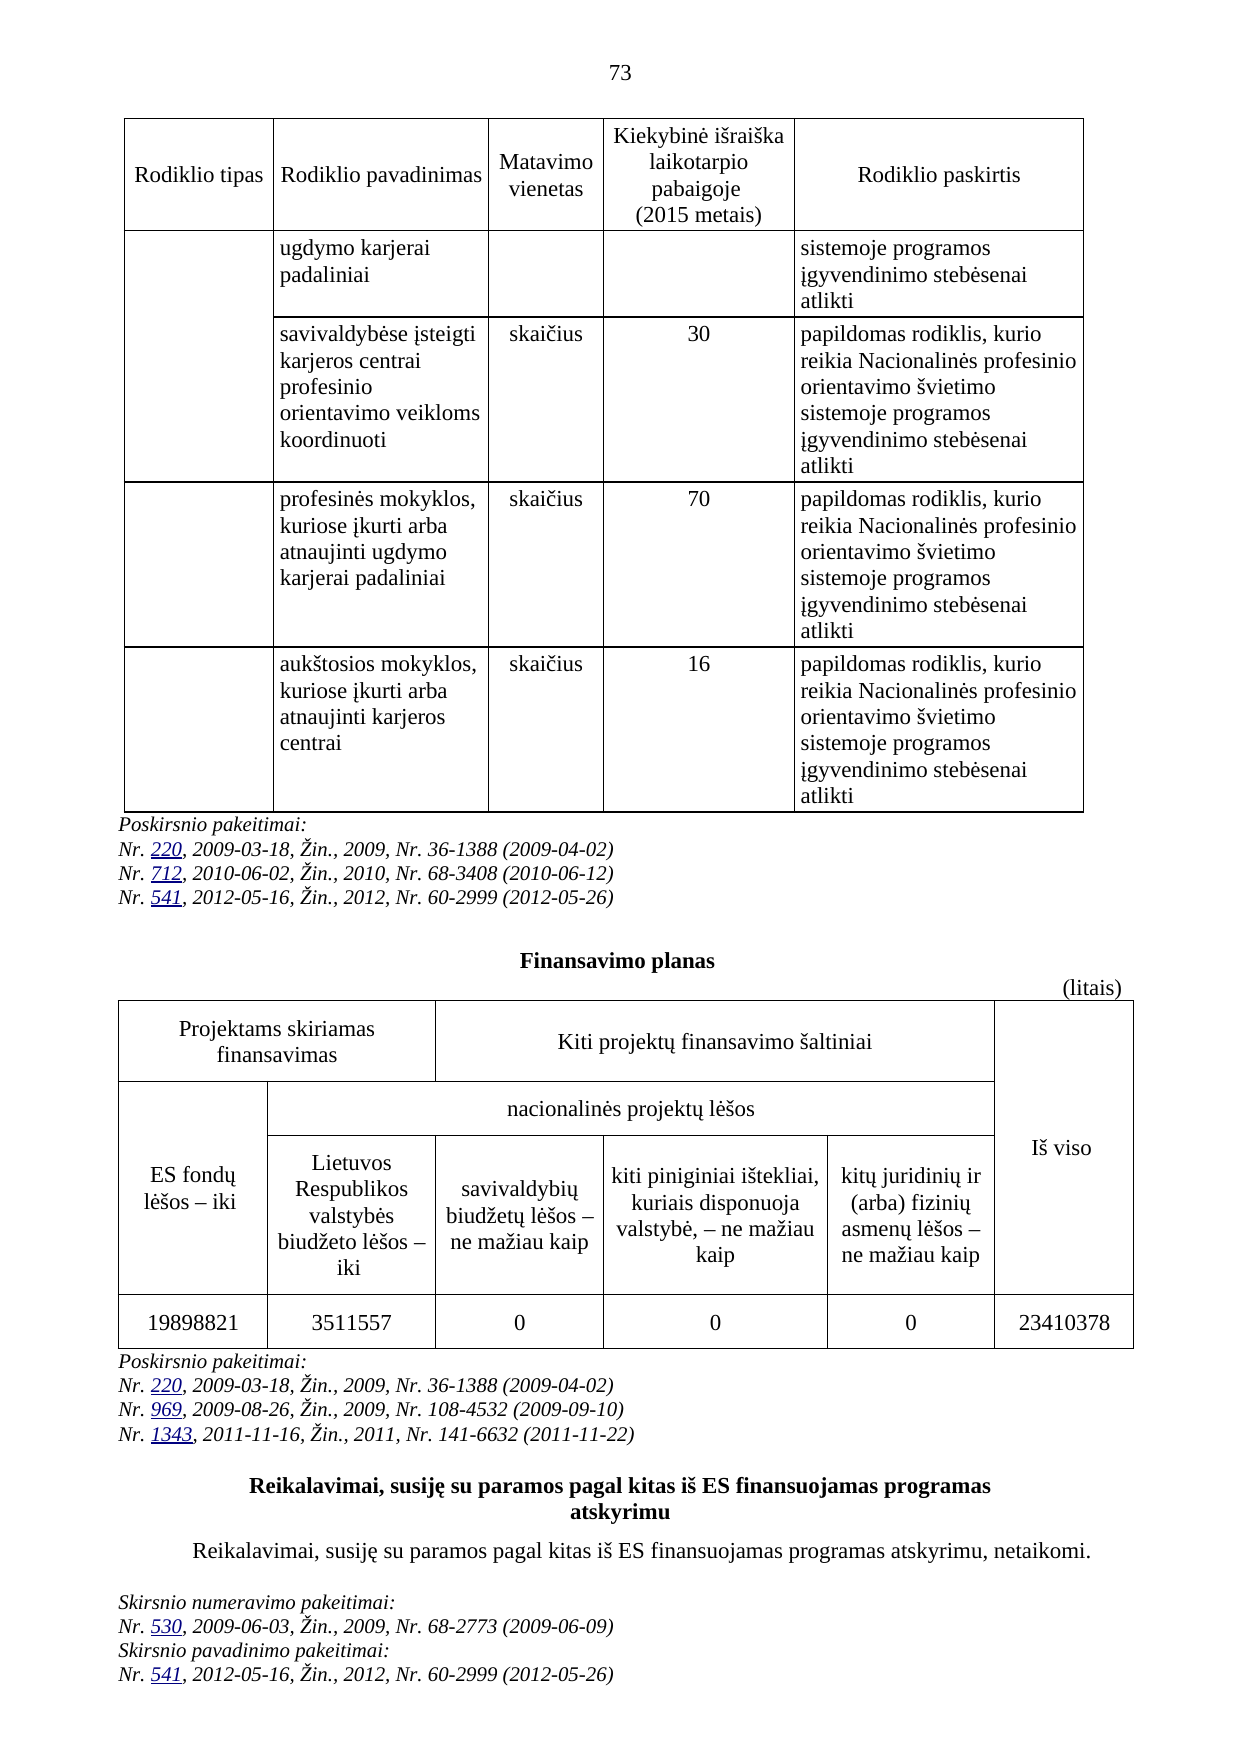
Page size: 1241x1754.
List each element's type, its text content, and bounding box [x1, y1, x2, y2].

table_cell ES fondų lėšos – iki [119, 1082, 267, 1294]
table_cell [125, 231, 273, 481]
text Nr. 220, 2009-03-18, Žin., 2009, Nr. 36-1388 (2009-04-02) [118, 1373, 1122, 1397]
text Skirsnio pavadinimo pakeitimai: [118, 1638, 1122, 1662]
table_cell skaičius [489, 483, 603, 646]
table_cell sistemoje programos įgyvendinimo stebėsenai atlikti [795, 231, 1083, 316]
text Nr. 541, 2012-05-16, Žin., 2012, Nr. 60-2999 (2012-05-26) [118, 1662, 1122, 1686]
text Poskirsnio pakeitimai: [118, 812, 1122, 836]
text Nr. 969, 2009-08-26, Žin., 2009, Nr. 108-4532 (2009-09-10) [118, 1397, 1122, 1421]
table_cell [489, 231, 603, 316]
table_cell kiti piniginiai ištekliai, kuriais disponuoja valstybė, – ne mažiau kaip [604, 1136, 827, 1294]
table_cell nacionalinės projektų lėšos [268, 1082, 994, 1135]
table_cell 30 [604, 318, 794, 481]
text Nr. 220, 2009-03-18, Žin., 2009, Nr. 36-1388 (2009-04-02) [118, 836, 1122, 861]
table_cell kitų juridinių ir (arba) fizinių asmenų lėšos – ne mažiau kaip [828, 1136, 994, 1294]
table_cell papildomas rodiklis, kurio reikia Nacionalinės profesinio orientavimo švietimo sistemoje programos įgyvendinimo stebėsenai atlikti [795, 648, 1083, 811]
table_cell skaičius [489, 318, 603, 481]
table_cell papildomas rodiklis, kurio reikia Nacionalinės profesinio orientavimo švietimo sistemoje programos įgyvendinimo stebėsenai atlikti [795, 483, 1083, 646]
table_cell 19898821 [119, 1295, 267, 1348]
text Skirsnio numeravimo pakeitimai: [118, 1590, 1122, 1614]
table_cell savivaldybių biudžetų lėšos – ne mažiau kaip [436, 1136, 603, 1294]
table_cell 70 [604, 483, 794, 646]
table_cell 16 [604, 648, 794, 811]
table_header Rodiklio paskirtis [795, 119, 1083, 230]
table_cell 0 [436, 1295, 603, 1348]
table_cell 0 [828, 1295, 994, 1348]
table_header Kiti projektų finansavimo šaltiniai [436, 1001, 994, 1081]
table_cell aukštosios mokyklos, kuriose įkurti arba atnaujinti karjeros centrai [274, 648, 488, 811]
text Nr. 1343, 2011-11-16, Žin., 2011, Nr. 141-6632 (2011-11-22) [118, 1421, 1122, 1446]
text Nr. 530, 2009-06-03, Žin., 2009, Nr. 68-2773 (2009-06-09) [118, 1614, 1122, 1638]
table_cell [125, 483, 273, 646]
table_cell ugdymo karjerai padaliniai [274, 231, 488, 316]
table_header Kiekybinė išraiška laikotarpio pabaigoje (2015 metais) [604, 119, 794, 230]
table_cell [604, 231, 794, 316]
text Poskirsnio pakeitimai: [118, 1349, 1122, 1373]
table_cell [125, 648, 273, 811]
table_header Iš viso [995, 1001, 1133, 1294]
table_cell papildomas rodiklis, kurio reikia Nacionalinės profesinio orientavimo švietimo sistemoje programos įgyvendinimo stebėsenai atlikti [795, 318, 1083, 481]
text Reikalavimai, susiję su paramos pagal kitas iš ES finansuojamas programas atskyrimu, netaikomi. [118, 1537, 1122, 1563]
table_header Matavimo vienetas [489, 119, 603, 230]
table_header Rodiklio tipas [125, 119, 273, 230]
text (litais) [118, 974, 1122, 1000]
table_cell skaičius [489, 648, 603, 811]
text Reikalavimai, susiję su paramos pagal kitas iš ES finansuojamas programas atskyrimu [118, 1472, 1122, 1524]
text Finansavimo planas [118, 947, 1122, 974]
table_cell 3511557 [268, 1295, 435, 1348]
text Nr. 712, 2010-06-02, Žin., 2010, Nr. 68-3408 (2010-06-12) [118, 861, 1122, 884]
table_cell Lietuvos Respublikos valstybės biudžeto lėšos – iki [268, 1136, 435, 1294]
table_header Rodiklio pavadinimas [274, 119, 488, 230]
table_cell profesinės mokyklos, kuriose įkurti arba atnaujinti ugdymo karjerai padaliniai [274, 483, 488, 646]
table_cell savivaldybėse įsteigti karjeros centrai profesinio orientavimo veikloms koordinuoti [274, 318, 488, 481]
text Nr. 541, 2012-05-16, Žin., 2012, Nr. 60-2999 (2012-05-26) [118, 884, 1122, 909]
table_cell 0 [604, 1295, 827, 1348]
table_cell 23410378 [995, 1295, 1133, 1348]
table_header Projektams skiriamas finansavimas [119, 1001, 435, 1081]
